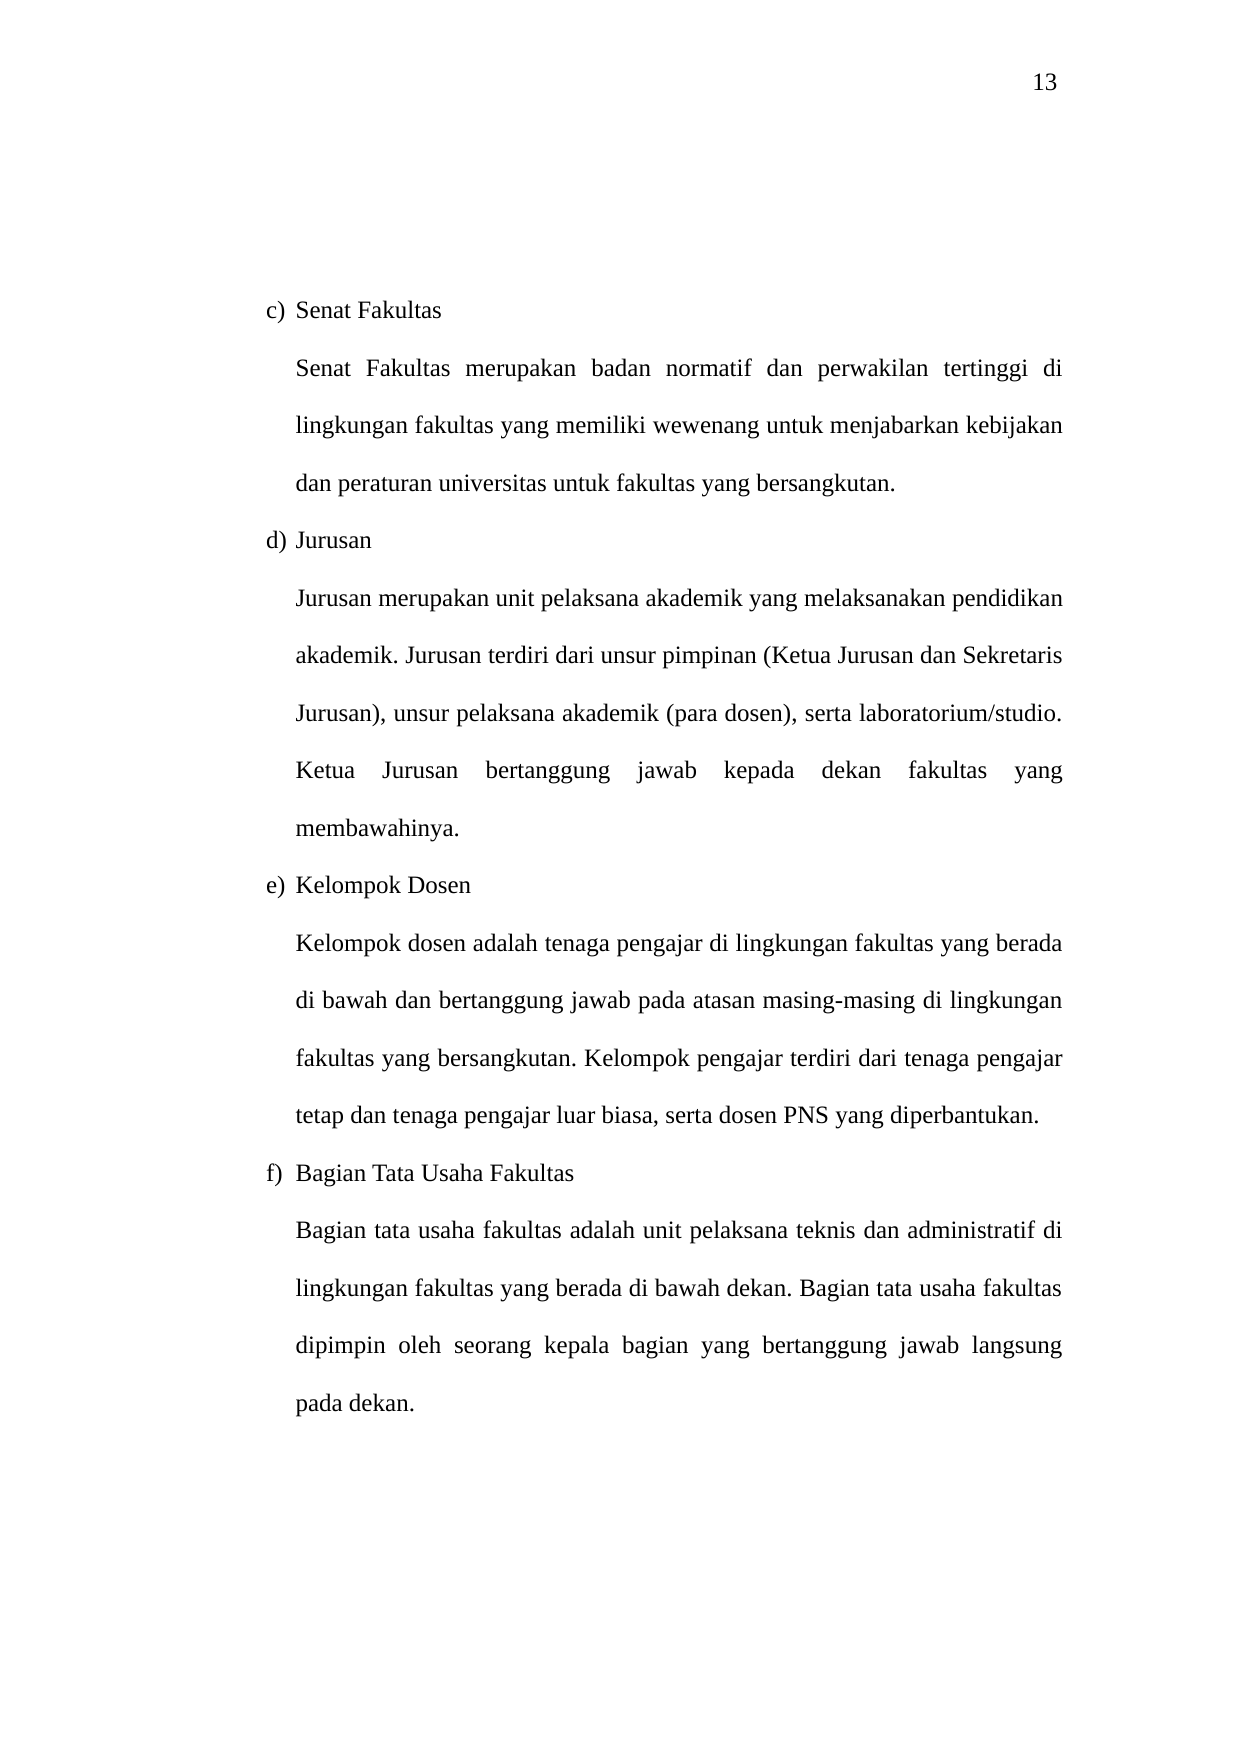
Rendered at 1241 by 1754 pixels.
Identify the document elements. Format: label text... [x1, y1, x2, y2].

list Jurusan [266, 525, 1063, 554]
list Jurusan merupakan unit pelaksana akademik yang melaksanakan pendidikan akademik. Jurusan terdiri dari unsur pimpinan (Ketua Jurusan dan Sekretaris Jurusan), unsur pelaksana akademik (para dosen), serta laboratorium/studio. Ketua Jurusan bertanggung jawab kepada dekan fakultas yang membawahinya. [266, 583, 1063, 842]
list Bagian Tata Usaha Fakultas [266, 1158, 1063, 1187]
list Bagian tata usaha fakultas adalah unit pelaksana teknis dan administratif di lingkungan fakultas yang berada di bawah dekan. Bagian tata usaha fakultas dipimpin oleh seorang kepala bagian yang bertanggung jawab langsung pada dekan. [266, 1215, 1063, 1417]
list Senat Fakultas [266, 295, 1063, 324]
list Kelompok Dosen [266, 870, 1063, 899]
list Kelompok dosen adalah tenaga pengajar di lingkungan fakultas yang berada di bawah dan bertanggung jawab pada atasan masing-masing di lingkungan fakultas yang bersangkutan. Kelompok pengajar terdiri dari tenaga pengajar tetap dan tenaga pengajar luar biasa, serta dosen PNS yang diperbantukan. [266, 928, 1063, 1129]
list Senat Fakultas merupakan badan normatif dan perwakilan tertinggi di lingkungan fakultas yang memiliki wewenang untuk menjabarkan kebijakan dan peraturan universitas untuk fakultas yang bersangkutan. [266, 353, 1063, 497]
